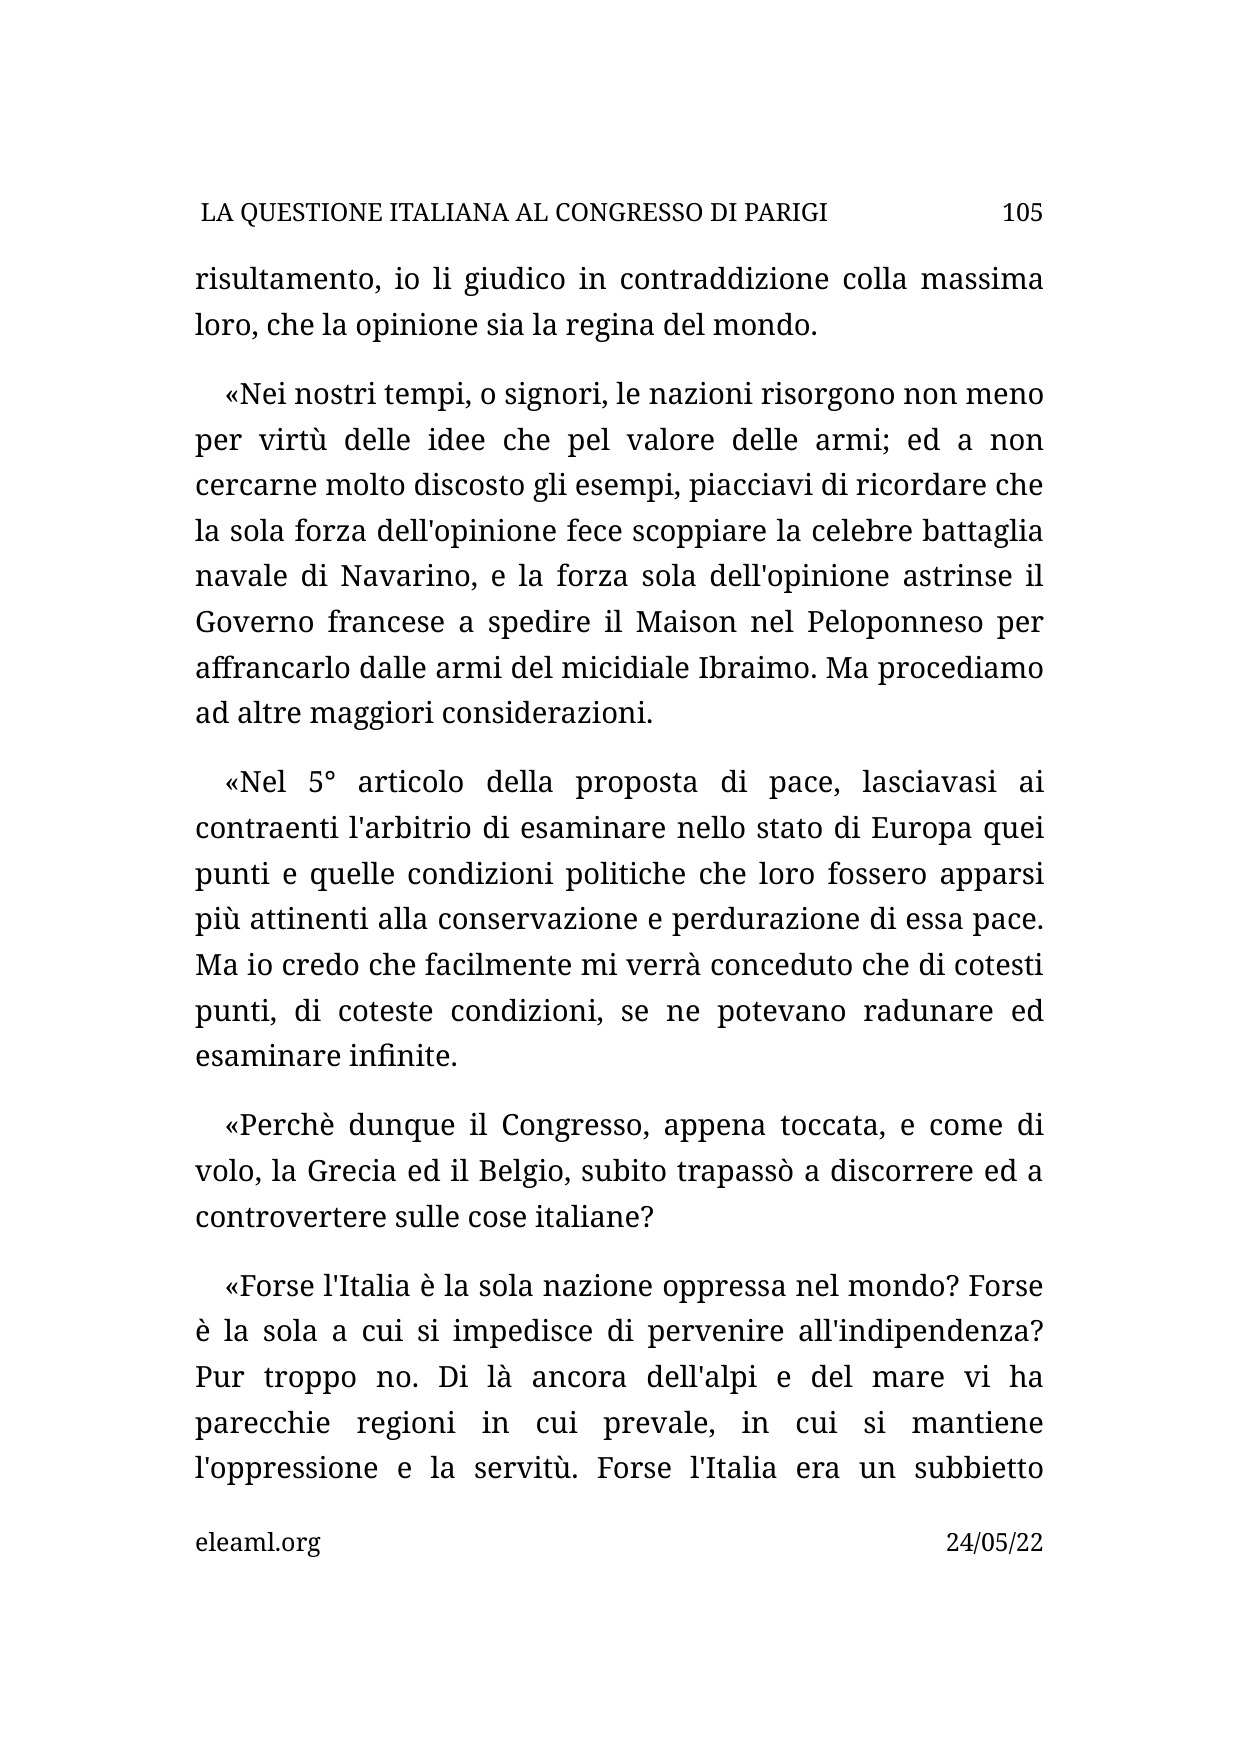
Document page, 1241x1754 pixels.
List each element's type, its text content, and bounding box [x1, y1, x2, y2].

text «Perchè dunque il Congresso, appena toccata, e come di volo, la Grecia ed il Belgio, subito trapassò a discorrere ed a controvertere sulle cose italiane? [195, 1105, 1045, 1236]
text risultamento, io li giudico in contraddizione colla massima loro, che la opinione sia la regina del mondo. [195, 258, 1045, 344]
text «Nei nostri tempi, o signori, le nazioni risorgono non meno per virtù delle idee che pel valore delle armi; ed a non cercarne molto discosto gli esempi, piacciavi di ricordare che la sola forza dell'opinione fece scoppiare la celebre battaglia navale di Navarino, e la forza sola dell'opinione astrinse il Governo francese a spedire il Maison nel Peloponneso per affrancarlo dalle armi del micidiale Ibraimo. Ma procediamo ad altre maggiori considerazioni. [195, 373, 1045, 732]
text «Nel 5° articolo della proposta di pace, lasciavasi ai contraenti l'arbitrio di esaminare nello stato di Europa quei punti e quelle condizioni politiche che loro fossero apparsi più attinenti alla conservazione e perdurazione di essa pace. Ma io credo che facilmente mi verrà conceduto che di cotesti punti, di coteste condizioni, se ne potevano radunare ed esaminare infinite. [195, 762, 1045, 1075]
text «Forse l'Italia è la sola nazione oppressa nel mondo? Forse è la sola a cui si impedisce di pervenire all'indipendenza? Pur troppo no. Di là ancora dell'alpi e del mare vi ha parecchie regioni in cui prevale, in cui si mantiene l'oppressione e la servitù. Forse l'Italia era un subbietto [195, 1265, 1045, 1487]
